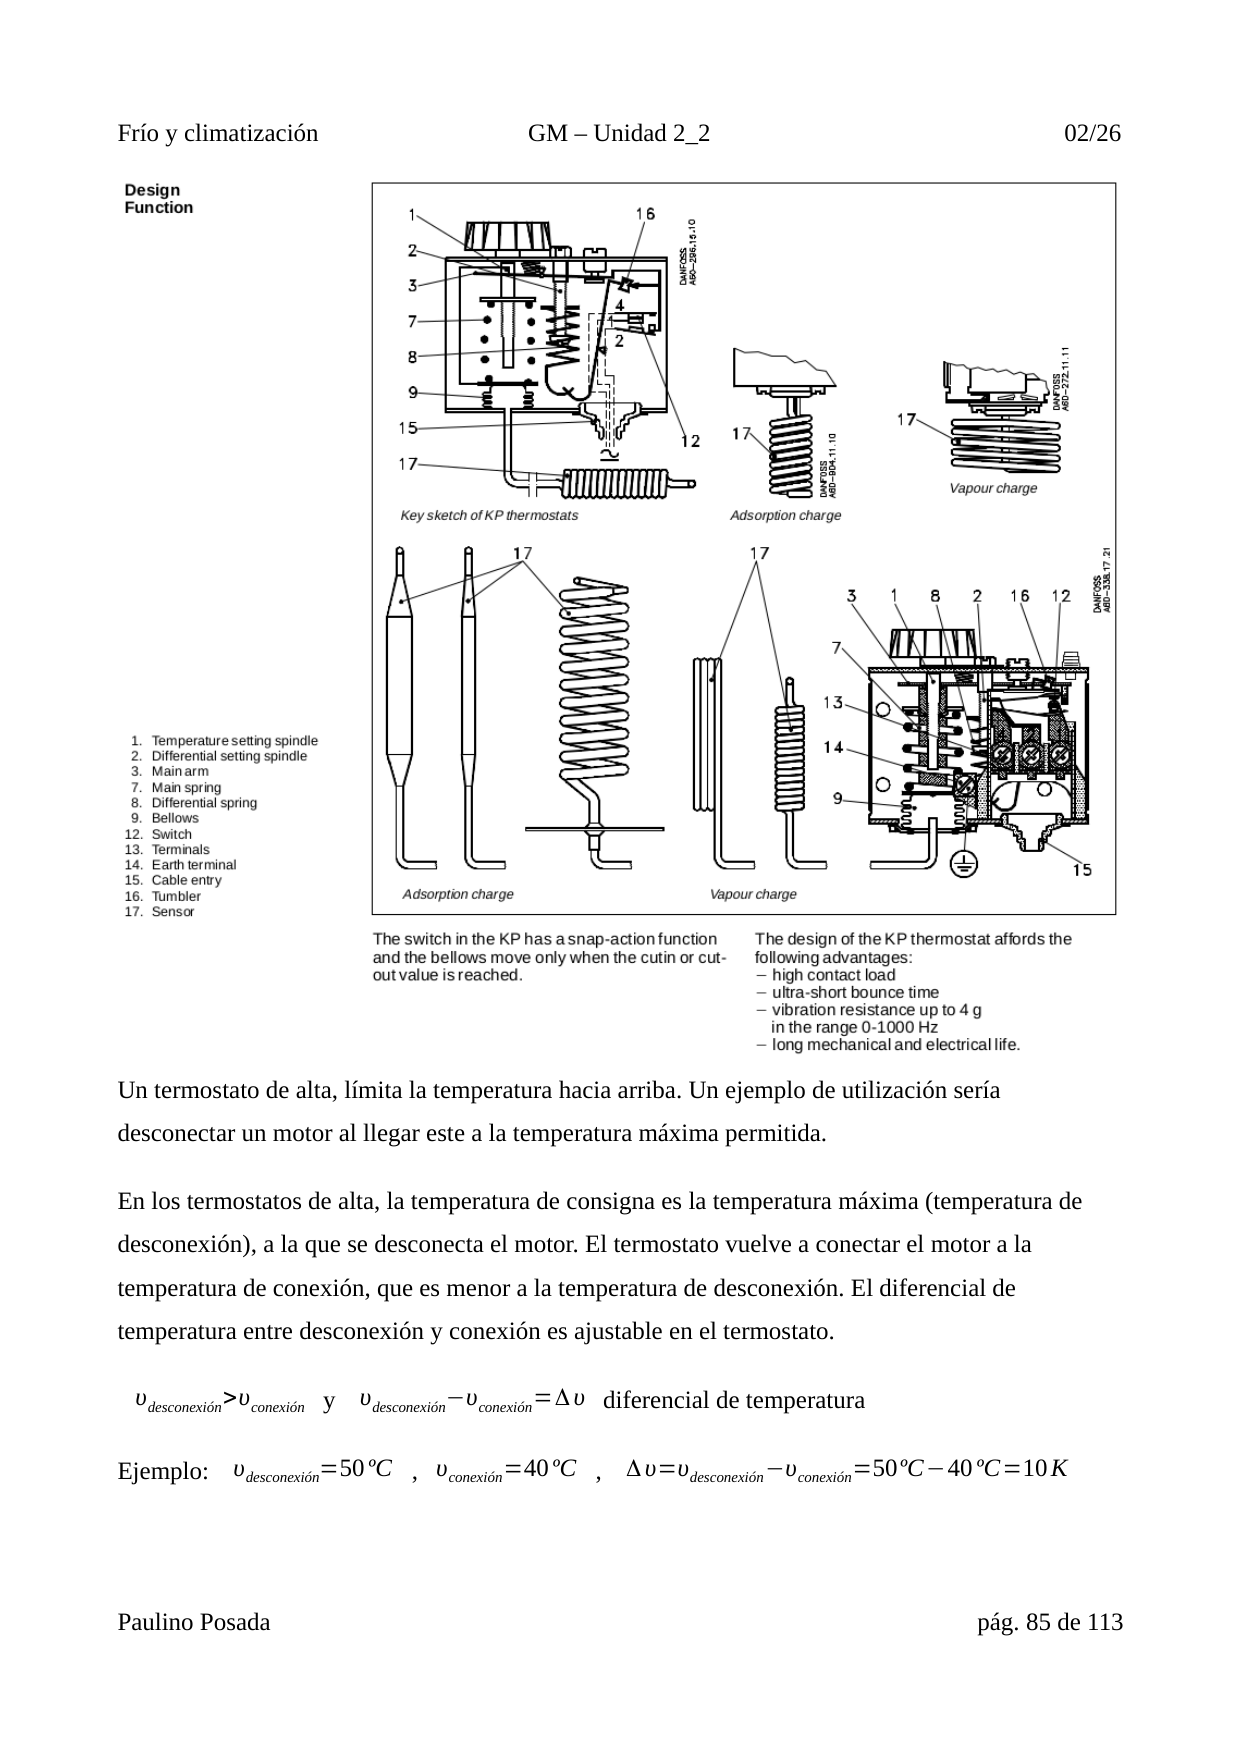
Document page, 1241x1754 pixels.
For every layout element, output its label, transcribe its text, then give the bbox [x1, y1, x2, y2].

text Un termostato de alta, límita la temperatura hacia arriba. Un ejemplo de utilización sería desconectar un motor al llegar este a la temperatura máxima permitida. [117, 1061, 1123, 1147]
picture [117, 176, 1124, 1061]
text En los termostatos de alta, la temperatura de consigna es la temperatura máxima (temperatura de desconexión), a la que se desconecta el motor. El termostato vuelve a conectar el motor a la temperatura de conexión, que es menor a la temperatura de desconexión. El diferencial de temperatura entre desconexión y conexión es ajustable en el termostato. [117, 1186, 1123, 1344]
text Ejemplo: ,, [117, 1455, 1123, 1486]
text y diferencial de temperatura [117, 1384, 1123, 1415]
